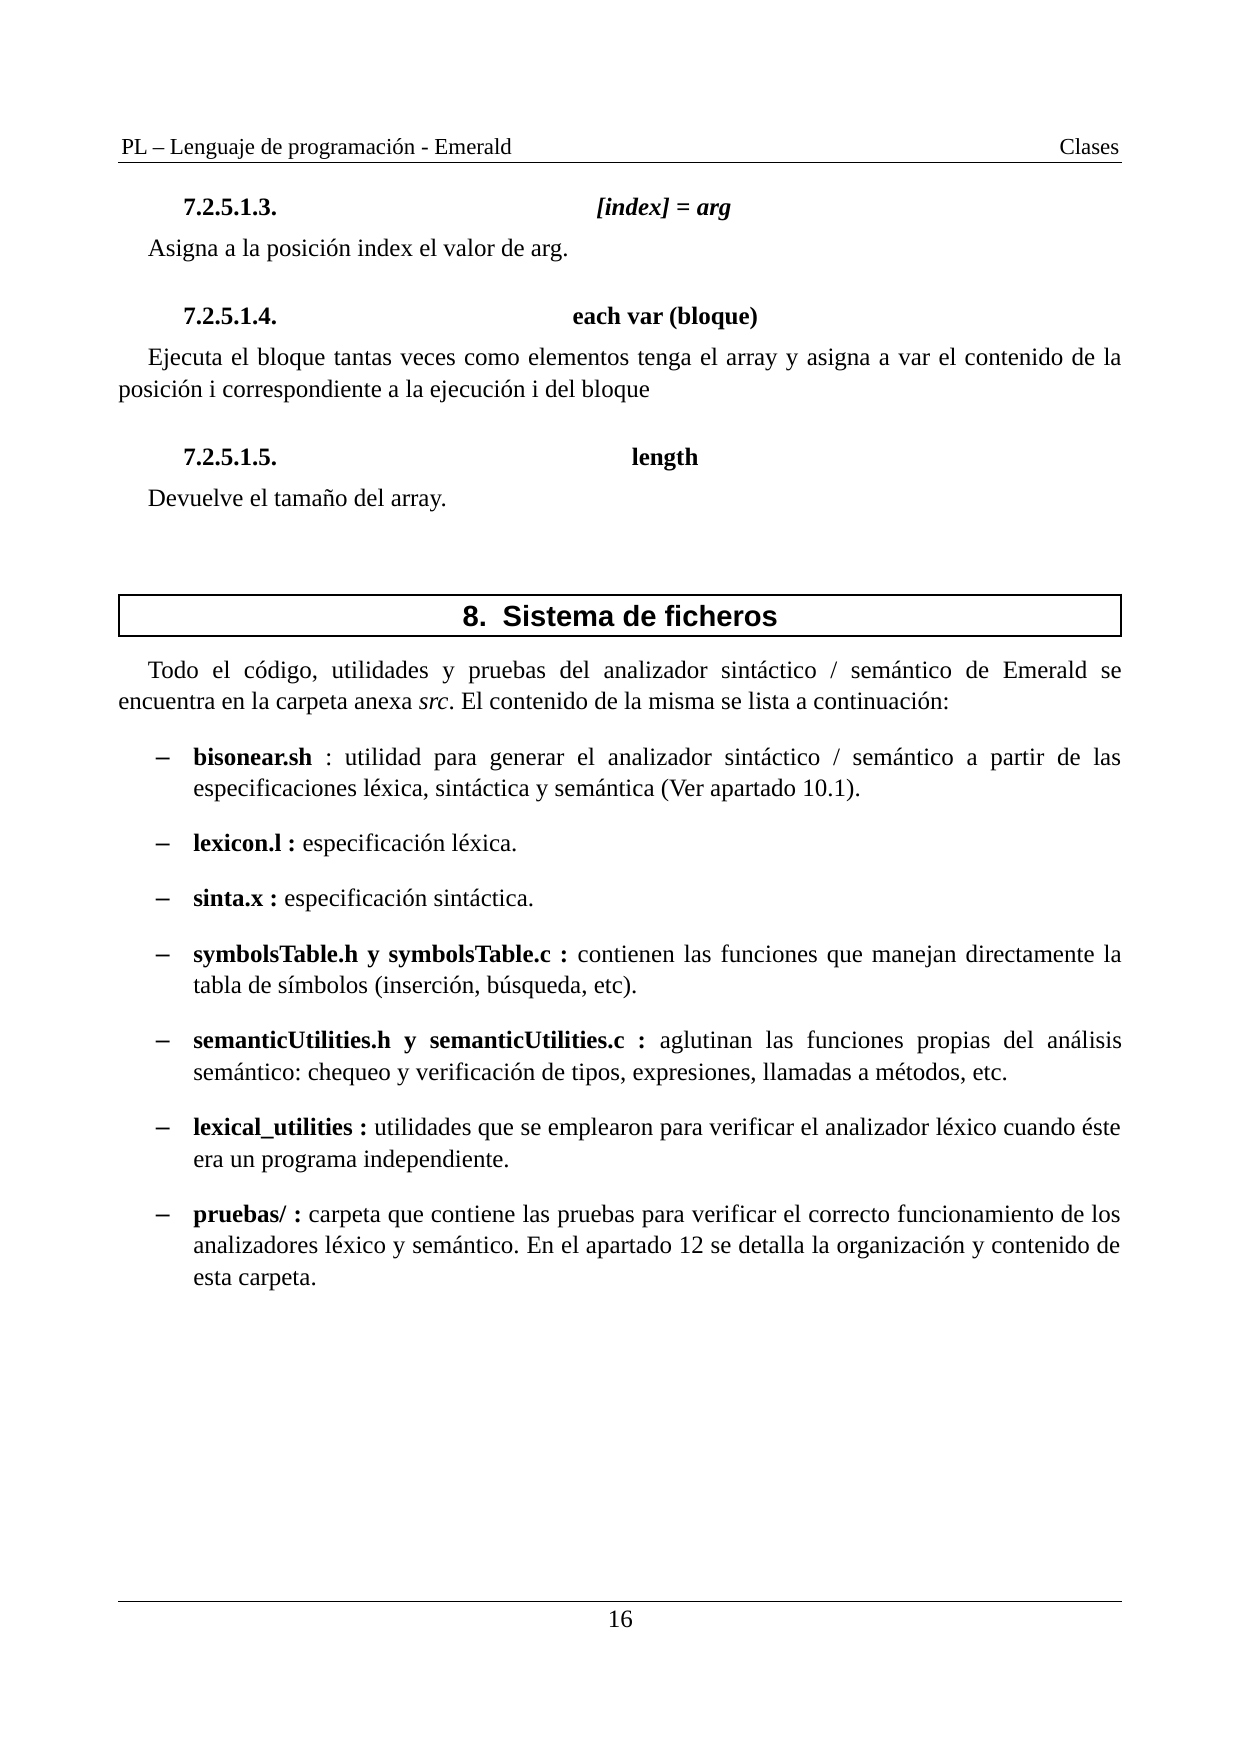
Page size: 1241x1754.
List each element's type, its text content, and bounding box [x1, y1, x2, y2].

list semanticUtilities.h y semanticUtilities.c : aglutinan las funciones propias del análisis semántico: chequeo y verificación de tipos, expresiones, llamadas a métodos, etc. [156, 1026, 1122, 1086]
list bisonear.sh : utilidad para generar el analizador sintáctico / semántico a partir de las especificaciones léxica, sintáctica y semántica (Ver apartado 10.1). [156, 742, 1122, 802]
subtitle each var (bloque) [163, 301, 1122, 330]
list pruebas/ : carpeta que contiene las pruebas para verificar el correcto funcionamiento de los analizadores léxico y semántico. En el apartado 12 se detalla la organización y contenido de esta carpeta. [156, 1199, 1122, 1291]
list lexical_utilities : utilidades que se emplearon para verificar el analizador léxico cuando éste era un programa independiente. [156, 1112, 1122, 1173]
list sinta.x : especificación sintáctica. [156, 883, 1122, 912]
text Asigna a la posición index el valor de arg. [118, 233, 1122, 262]
text Ejecuta el bloque tantas veces como elementos tenga el array y asigna a var el contenido de la posición i correspondiente a la ejecución i del bloque [118, 342, 1122, 402]
subtitle Sistema de ficheros [120, 596, 1120, 635]
subtitle length [163, 442, 1122, 471]
text Devuelve el tamaño del array. [118, 483, 1122, 512]
list lexicon.l : especificación léxica. [156, 828, 1122, 857]
text Todo el código, utilidades y pruebas del analizador sintáctico / semántico de Emerald se encuentra en la carpeta anexa src. El contenido de la misma se lista a continuación: [118, 655, 1122, 715]
list symbolsTable.h y symbolsTable.c : contienen las funciones que manejan directamente la tabla de símbolos (inserción, búsqueda, etc). [156, 939, 1122, 999]
subtitle [index] = arg [163, 192, 1122, 220]
